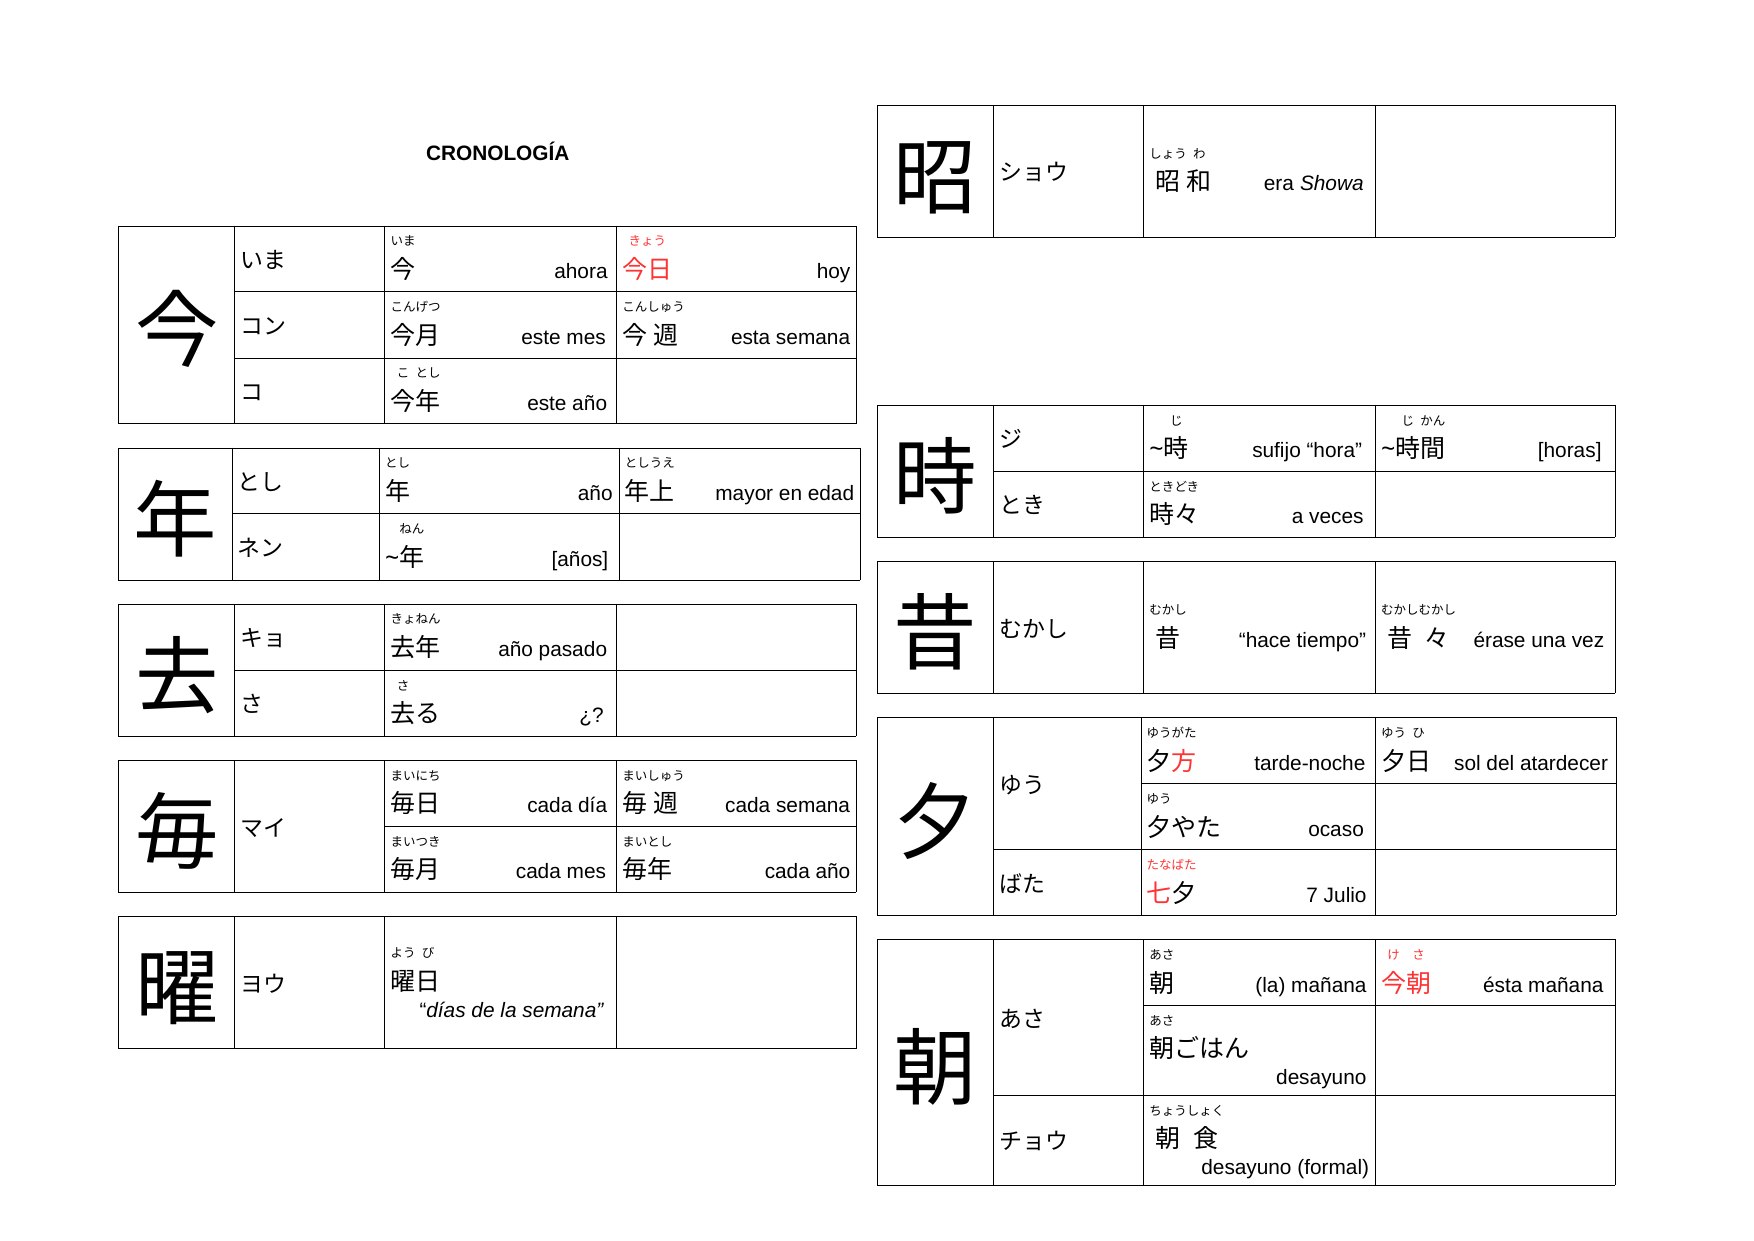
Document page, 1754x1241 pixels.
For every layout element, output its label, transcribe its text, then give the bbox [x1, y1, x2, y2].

table_cell 今こん月げつ este mes [385, 292, 616, 357]
table_header ジ [994, 406, 1143, 471]
table_header 今日きょう hoy [617, 227, 856, 291]
table_header 毎まい週しゅう cada semana [617, 761, 856, 826]
table_header 年とし上うえ mayor en edad [620, 449, 860, 513]
table_header [617, 917, 856, 1048]
table_cell [617, 359, 856, 423]
table_header 去 [119, 605, 234, 736]
table_header マイ [235, 761, 384, 892]
table_cell [620, 514, 860, 579]
table_cell [1376, 1006, 1615, 1095]
table_cell 七たな夕ばた 7 Julio [1142, 850, 1375, 915]
table_header 今け朝さ ésta mañana [1376, 940, 1615, 1005]
table_header 昔むかし “hace tiempo” [1144, 562, 1375, 693]
table_header 夕 [878, 718, 993, 915]
table_header ヨウ [235, 917, 384, 1048]
table_header 去きょ年ねん año pasado [385, 605, 616, 669]
table_cell [1376, 784, 1616, 849]
table_header 毎 [119, 761, 234, 892]
table_header ~時じ sufijo “hora” [1144, 406, 1375, 471]
table_header ゆう [994, 718, 1141, 849]
table_header 今 [119, 227, 234, 423]
table_header 時 [878, 406, 993, 537]
table_header 曜よう日び “días de la semana” [385, 917, 616, 1048]
table_cell [1376, 472, 1615, 537]
table_header 昭 [878, 106, 993, 237]
table_cell 朝あさごはん desayuno [1144, 1006, 1375, 1095]
table_cell ばた [994, 850, 1141, 915]
table_header 朝 [878, 940, 993, 1185]
table_cell さ [235, 671, 384, 736]
table_cell チョウ [994, 1096, 1143, 1185]
table_header [617, 605, 856, 669]
table_header ショウ [994, 106, 1143, 237]
table_header 昭しょう和わ era Showa [1144, 106, 1375, 237]
table_cell 今こ年とし este año [385, 359, 616, 423]
table_cell [1376, 850, 1616, 915]
table_cell 今こん週しゅう esta semana [617, 292, 856, 357]
table_header むかし [994, 562, 1143, 693]
table_cell 去さる ¿? [385, 671, 616, 736]
table_header いま [235, 227, 384, 291]
table_header 年とし año [380, 449, 619, 513]
table_header あさ [994, 940, 1143, 1095]
table_cell [617, 671, 856, 736]
table_header 今いま ahora [385, 227, 616, 291]
table_header 夕ゆう日ひ sol del atardecer [1376, 718, 1616, 783]
table_header キョ [235, 605, 384, 669]
table_header 夕ゆう方がた tarde-noche [1142, 718, 1375, 783]
table_cell 朝ちょう食しょく desayuno (formal) [1144, 1096, 1375, 1185]
table_header 昔 [878, 562, 993, 693]
table_cell 時とき々どき a veces [1144, 472, 1375, 537]
table_cell 毎まい月つき cada mes [385, 827, 616, 892]
table_header 年 [119, 449, 232, 579]
table_header 朝あさ (la) mañana [1144, 940, 1375, 1005]
text CRONOLOGÍA [118, 141, 877, 165]
table_cell コン [235, 292, 384, 357]
table_header ~時じ間かん [horas] [1376, 406, 1615, 471]
table_header 曜 [119, 917, 234, 1048]
table_header [1376, 106, 1615, 237]
table_header 昔むかし々むかし érase una vez [1376, 562, 1615, 693]
table_cell [1376, 1096, 1615, 1185]
table_cell ネン [233, 514, 379, 579]
table_cell ~年ねん [años] [380, 514, 619, 579]
table_cell コ [235, 359, 384, 423]
table_header とし [233, 449, 379, 513]
table_cell 毎まい年とし cada año [617, 827, 856, 892]
table_cell 夕ゆうやた ocaso [1142, 784, 1375, 849]
table_header 毎まい日にち cada día [385, 761, 616, 826]
table_cell とき [994, 472, 1143, 537]
